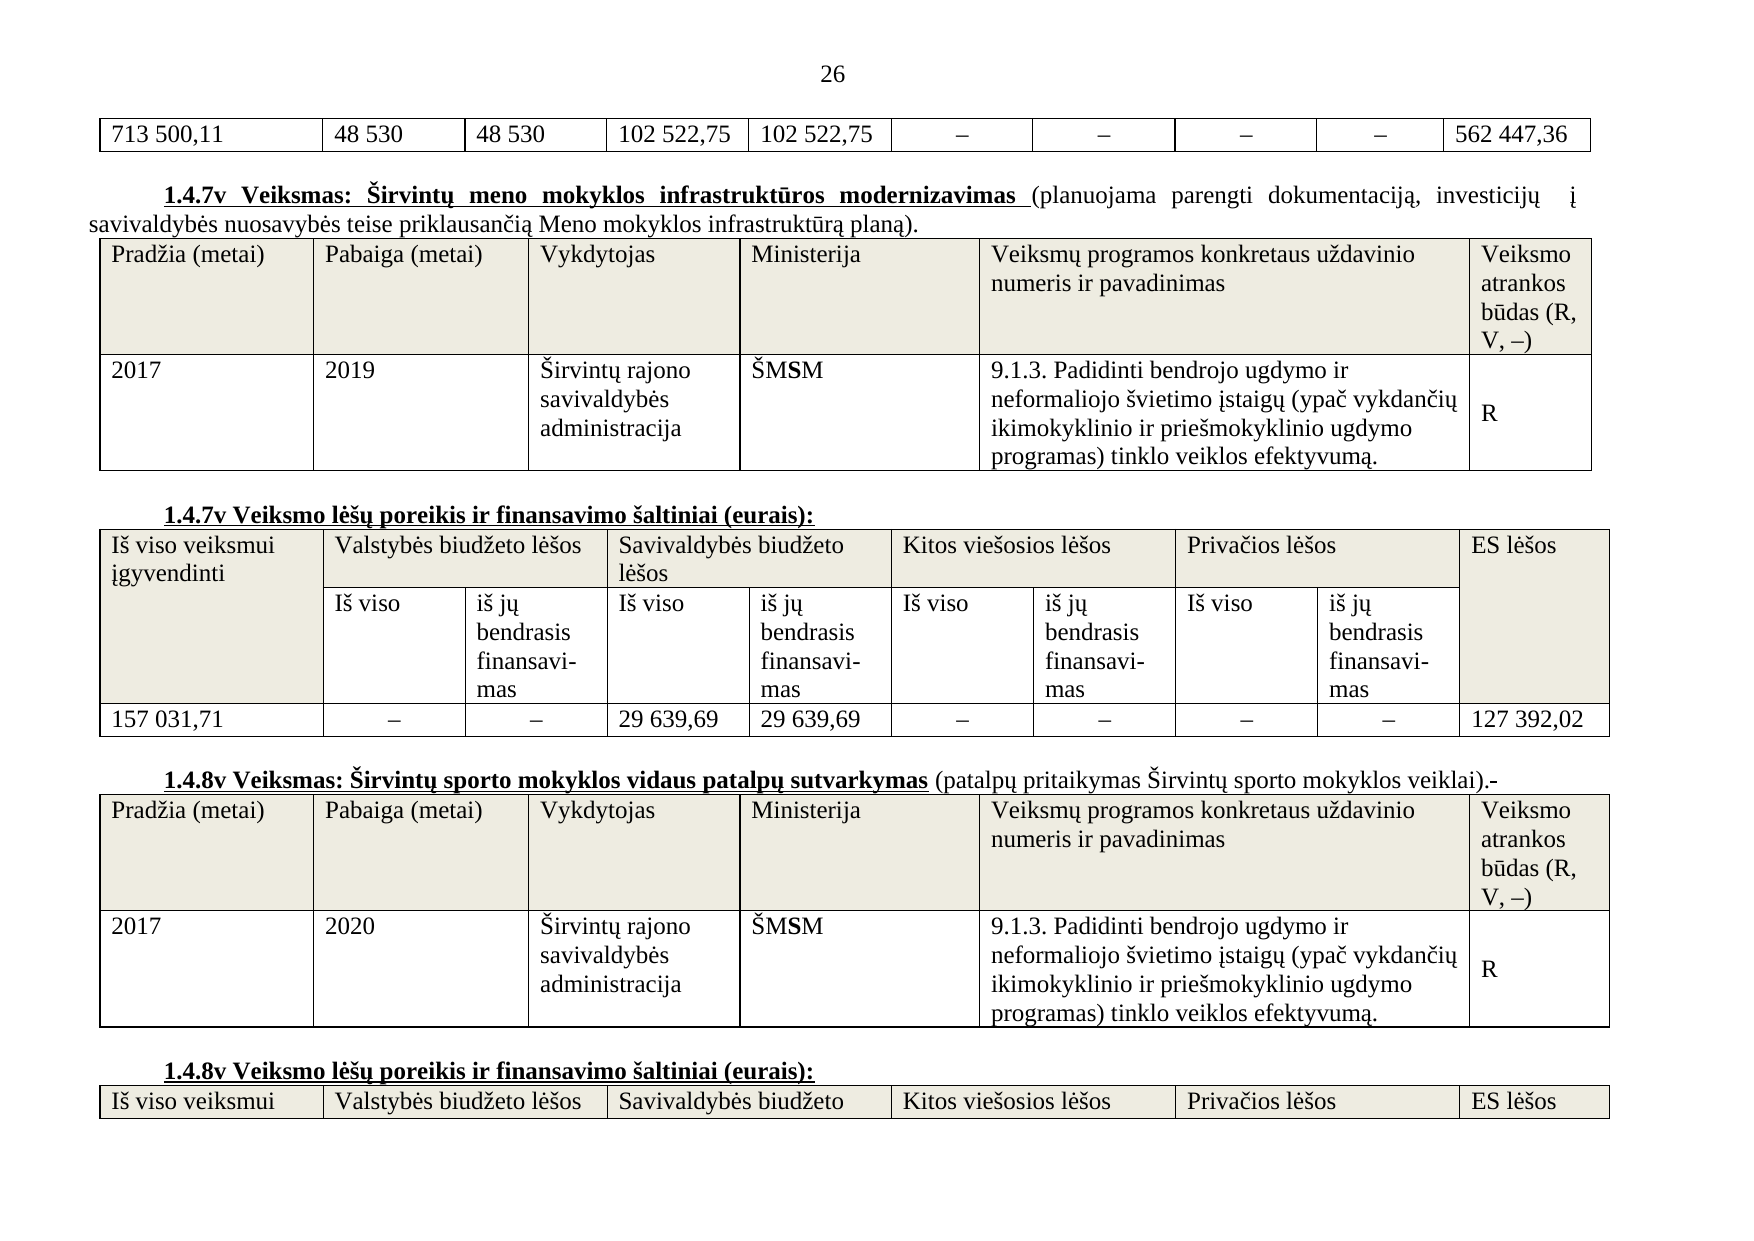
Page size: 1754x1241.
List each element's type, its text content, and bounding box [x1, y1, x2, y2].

table_cell iš jų bendrasis finansavi- mas [1034, 588, 1175, 703]
table_header ES lėšos [1460, 1086, 1609, 1118]
table_cell 157 031,71 [101, 704, 323, 736]
table_cell Širvintų rajono savivaldybės administracija [529, 355, 739, 470]
text 1.4.7v Veiksmo lėšų poreikis ir finansavimo šaltiniai (eurais): [89, 500, 1577, 529]
text 1.4.8v Veiksmas: Širvintų sporto mokyklos vidaus patalpų sutvarkymas (patalpų pritaikymas Širvintų sporto mokyklos veiklai). [89, 766, 1577, 794]
table_cell 48 530 [466, 119, 606, 151]
table_cell 102 522,75 [749, 119, 891, 151]
table_header Pabaiga (metai) [314, 239, 528, 354]
table_cell 713 500,11 [101, 119, 322, 151]
table_header Privačios lėšos [1176, 1086, 1459, 1118]
text 1.4.8v Veiksmo lėšų poreikis ir finansavimo šaltiniai (eurais): [89, 1056, 1577, 1085]
table_header Pradžia (metai) [101, 239, 313, 354]
table_header Vykdytojas [529, 795, 739, 910]
table_header Savivaldybės biudžeto lėšos [608, 530, 891, 587]
table_header Veiksmų programos konkretaus uždavinio numeris ir pavadinimas [980, 239, 1469, 354]
text 1.4.7v Veiksmas: Širvintų meno mokyklos infrastruktūros modernizavimas (planuojama parengti dokumentaciją, investicijų į savivaldybės nuosavybės teise priklausančią Meno mokyklos infrastruktūrą planą). [89, 181, 1577, 238]
table_cell 102 522,75 [607, 119, 748, 151]
table_cell – [466, 704, 607, 736]
table_header Kitos viešosios lėšos [892, 530, 1175, 587]
table_cell – [1176, 704, 1317, 736]
table_header ES lėšos [1460, 530, 1609, 703]
table_cell – [324, 704, 465, 736]
table_cell – [1317, 119, 1443, 151]
table_header Valstybės biudžeto lėšos [324, 530, 607, 587]
table_cell 29 639,69 [750, 704, 891, 736]
table_cell – [1034, 704, 1175, 736]
table_cell – [1176, 119, 1316, 151]
table_header Pradžia (metai) [101, 795, 313, 910]
table_cell Širvintų rajono savivaldybės administracija [529, 911, 739, 1026]
table_header Privačios lėšos [1176, 530, 1459, 587]
table_cell 562 447,36 [1444, 119, 1590, 151]
table_header Pabaiga (metai) [314, 795, 528, 910]
table_header Vykdytojas [529, 239, 739, 354]
table_cell iš jų bendrasis finansavi- mas [466, 588, 607, 703]
table_cell 29 639,69 [608, 704, 749, 736]
table_header Iš viso veiksmui įgyvendinti [101, 530, 323, 703]
table_header Iš viso veiksmui [101, 1086, 323, 1118]
table_cell Iš viso [608, 588, 749, 703]
table_header Veiksmo atrankos būdas (R, V, –) [1470, 795, 1609, 910]
table_cell R [1470, 355, 1591, 470]
table_cell 2020 [314, 911, 528, 1026]
table_cell R [1470, 911, 1609, 1026]
table_cell 9.1.3. Padidinti bendrojo ugdymo ir neformaliojo švietimo įstaigų (ypač vykdančių ikimokyklinio ir priešmokyklinio ugdymo programas) tinklo veiklos efektyvumą. [980, 355, 1469, 470]
table_cell – [892, 119, 1032, 151]
table_cell Iš viso [892, 588, 1033, 703]
table_header Veiksmo atrankos būdas (R, V, –) [1470, 239, 1591, 354]
table_cell – [1318, 704, 1459, 736]
table_cell ŠMSM [741, 355, 979, 470]
table_cell – [1033, 119, 1174, 151]
table_header Veiksmų programos konkretaus uždavinio numeris ir pavadinimas [980, 795, 1469, 910]
table_header Kitos viešosios lėšos [892, 1086, 1175, 1118]
table_header Ministerija [741, 795, 979, 910]
table_cell 127 392,02 [1460, 704, 1609, 736]
table_cell iš jų bendrasis finansavi- mas [1318, 588, 1459, 703]
table_cell iš jų bendrasis finansavi- mas [750, 588, 891, 703]
table_cell 2017 [101, 911, 313, 1026]
table_cell Iš viso [1176, 588, 1317, 703]
table_header Savivaldybės biudžeto [608, 1086, 891, 1118]
table_cell Iš viso [324, 588, 465, 703]
table_cell 2017 [101, 355, 313, 470]
table_header Ministerija [741, 239, 979, 354]
table_cell ŠMSM [741, 911, 979, 1026]
table_header Valstybės biudžeto lėšos [324, 1086, 607, 1118]
table_cell 2019 [314, 355, 528, 470]
table_cell – [892, 704, 1033, 736]
table_cell 48 530 [323, 119, 464, 151]
table_cell 9.1.3. Padidinti bendrojo ugdymo ir neformaliojo švietimo įstaigų (ypač vykdančių ikimokyklinio ir priešmokyklinio ugdymo programas) tinklo veiklos efektyvumą. [980, 911, 1469, 1026]
